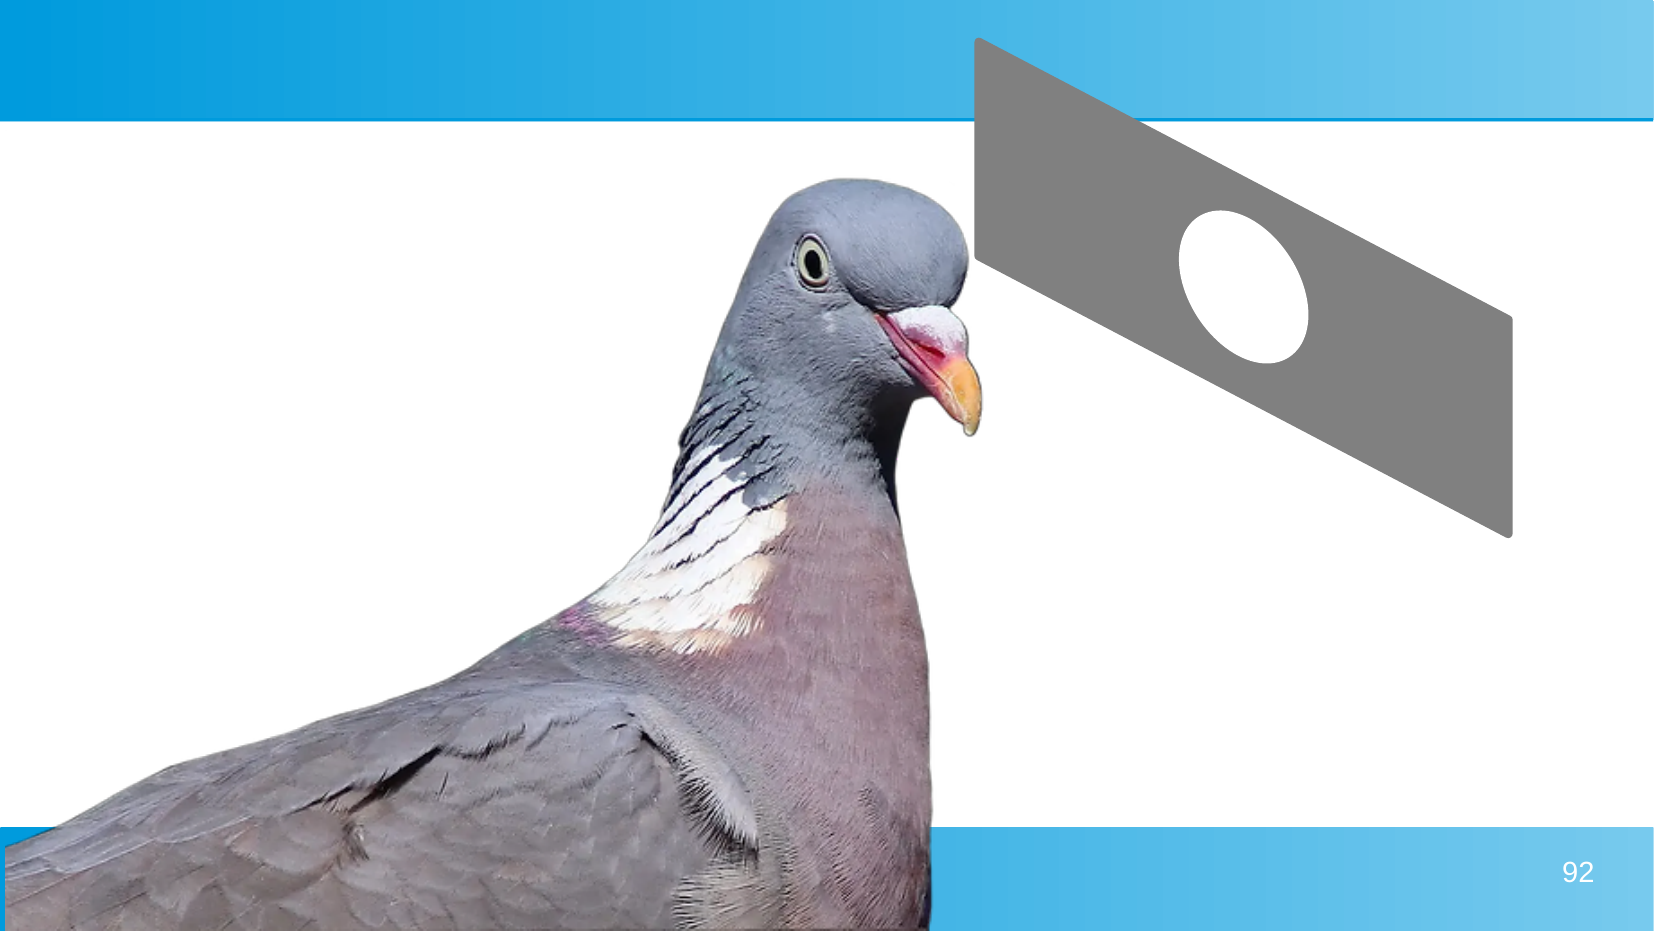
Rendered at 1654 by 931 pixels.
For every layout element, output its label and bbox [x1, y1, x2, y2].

picture [5, 130, 1007, 931]
text_box [978, 42, 1509, 534]
